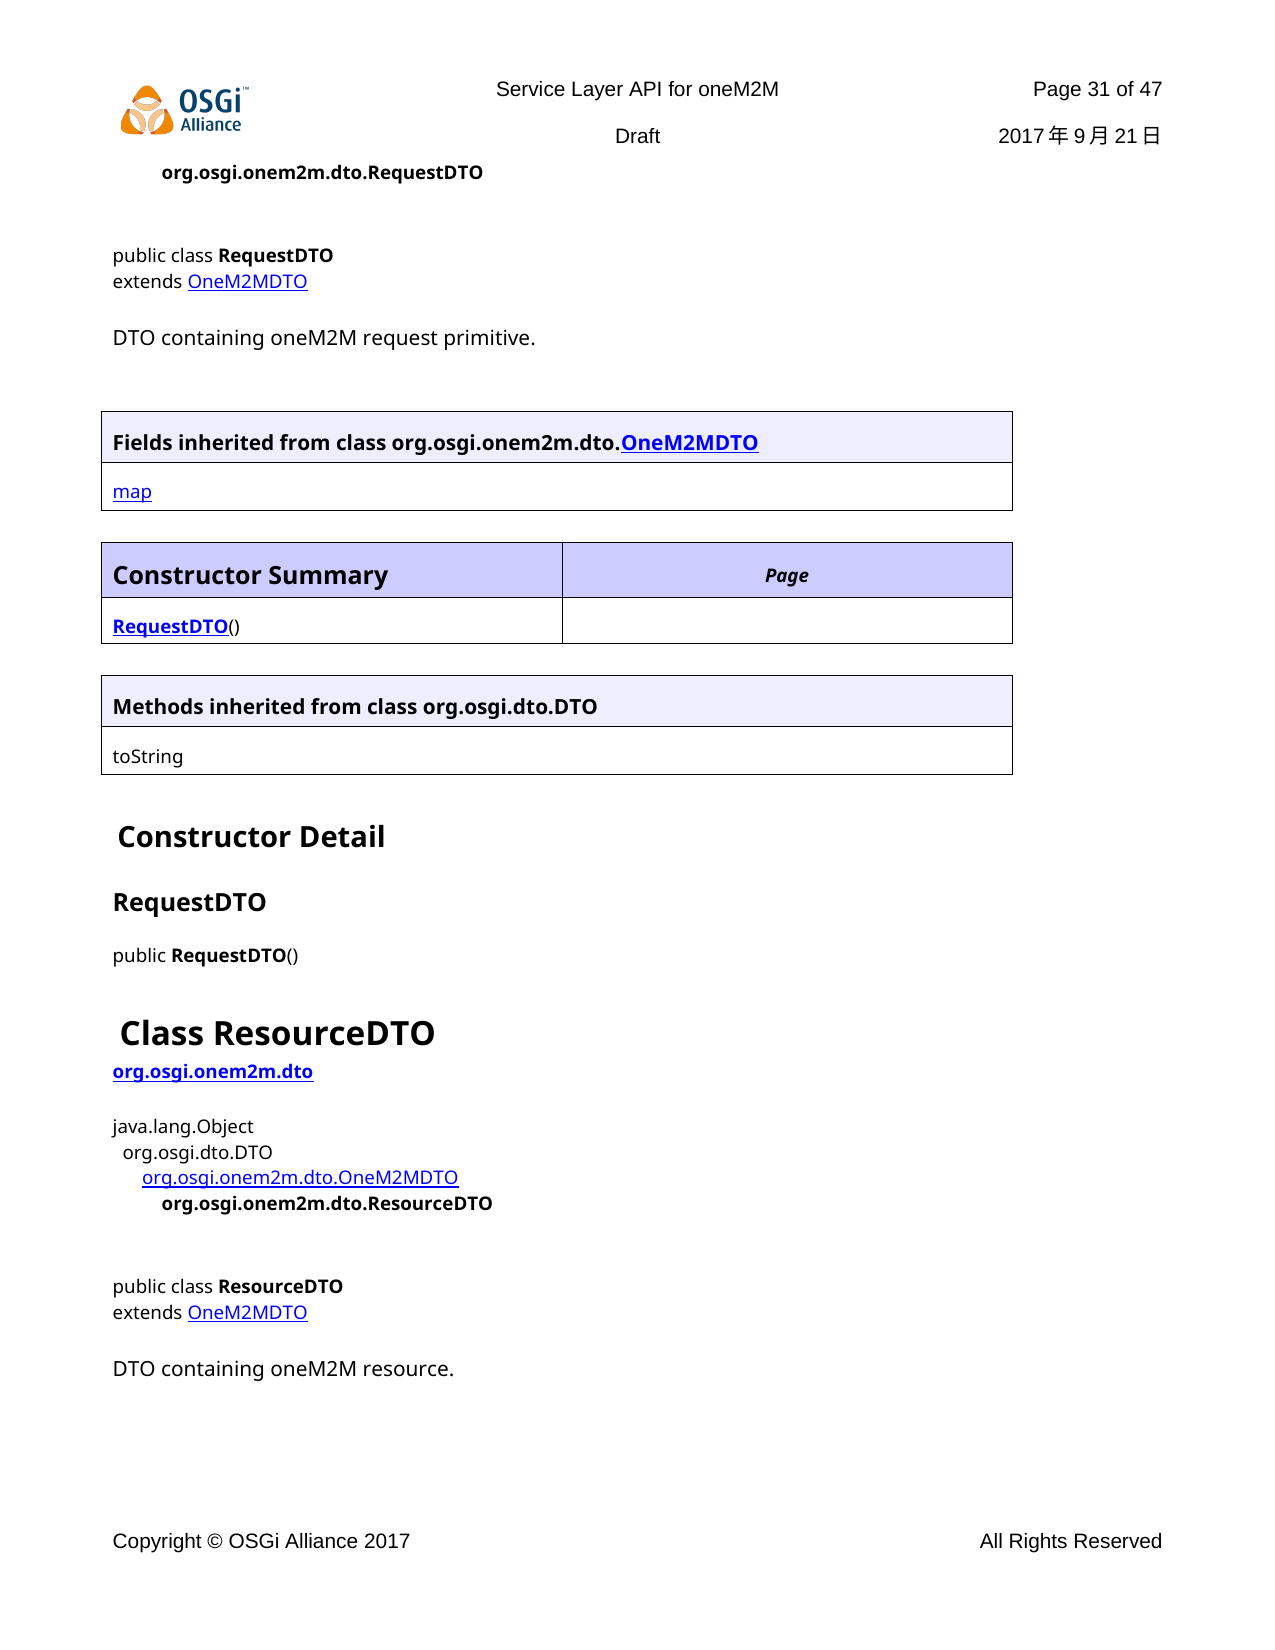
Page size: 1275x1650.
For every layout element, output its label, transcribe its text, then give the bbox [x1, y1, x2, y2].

text public class ResourceDTO [112, 1274, 1162, 1299]
text org.osgi.onem2m.dto.OneM2MDTO [112, 1164, 1162, 1190]
table_cell map [102, 463, 1012, 510]
text org.osgi.onem2m.dto.ResourceDTO [112, 1190, 1162, 1216]
text DTO containing oneM2M request primitive. [112, 323, 1162, 351]
table_cell [563, 598, 1012, 643]
table_header Page [563, 543, 1012, 597]
text extends OneM2MDTO [112, 268, 1162, 293]
table_header Constructor Summary [102, 543, 562, 597]
text Constructor Detail [117, 816, 1158, 856]
text org.osgi.onem2m.dto [112, 1059, 1162, 1084]
text org.osgi.onem2m.dto.RequestDTO [112, 159, 1162, 184]
text java.lang.Object [112, 1113, 1162, 1139]
table_cell RequestDTO() [102, 598, 562, 643]
text public class RequestDTO [112, 242, 1162, 268]
text org.osgi.dto.DTO [112, 1139, 1162, 1164]
picture [113, 78, 257, 142]
table_cell toString [102, 727, 1012, 774]
text public RequestDTO() [112, 943, 1162, 968]
text extends OneM2MDTO [112, 1299, 1162, 1325]
table_header Fields inherited from class org.osgi.onem2m.dto.OneM2MDTO [102, 412, 1012, 462]
text RequestDTO [112, 884, 1162, 918]
table_header Methods inherited from class org.osgi.dto.DTO [102, 676, 1012, 726]
text Class ResourceDTO [119, 1010, 1156, 1055]
text DTO containing oneM2M resource. [112, 1354, 1162, 1382]
